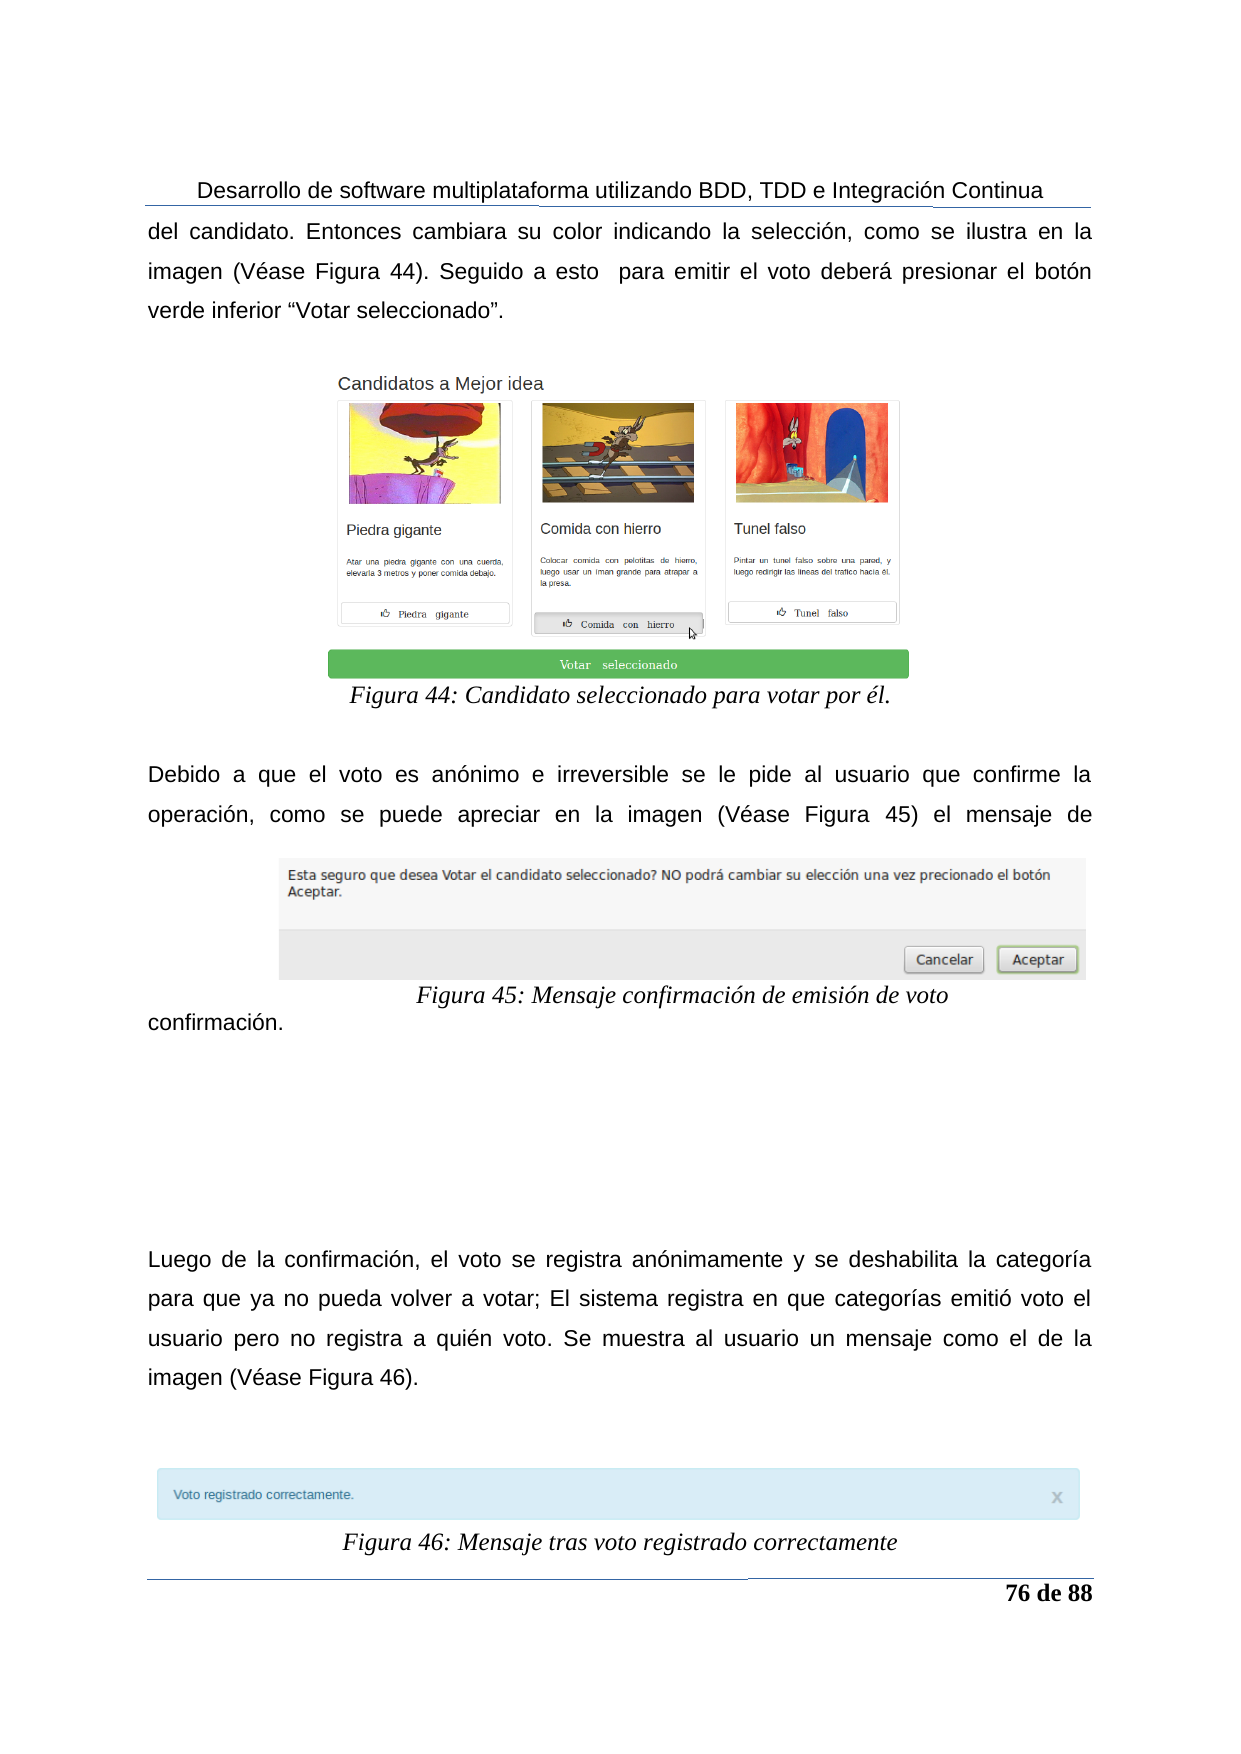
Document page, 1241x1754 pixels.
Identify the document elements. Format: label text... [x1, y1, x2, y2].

text Luego de la confirmación, el voto se registra anónimamente y se deshabilita la categoría para que ya no pueda volver a votar; El sistema registra en que categorías emitió voto el usuario pero no registra a quién voto. Se muestra al usuario un mensaje como el de la imagen (Véase Figura 46). [148, 1246, 1093, 1390]
text Figura 45: Mensaje confirmación de emisión de voto [270, 980, 1094, 1009]
text Debido a que el voto es anónimo e irreversible se le pide al usuario que confirme la operación, como se puede apreciar en la imagen (Véase Figura 45) el mensaje de confirmación. [148, 761, 1094, 1035]
picture [326, 370, 914, 680]
text del candidato. Entonces cambiara su color indicando la selección, como se ilustra en la imagen (Véase Figura 44). Seguido a esto para emitir el voto deberá presionar el botón verde inferior “Votar seleccionado”. [148, 218, 1093, 324]
text Figura 44: Candidato seleccionado para votar por él. [327, 680, 913, 709]
text Figura 46: Mensaje tras voto registrado correctamente [148, 1527, 1093, 1555]
picture [147, 1462, 1093, 1527]
picture [278, 858, 1086, 980]
